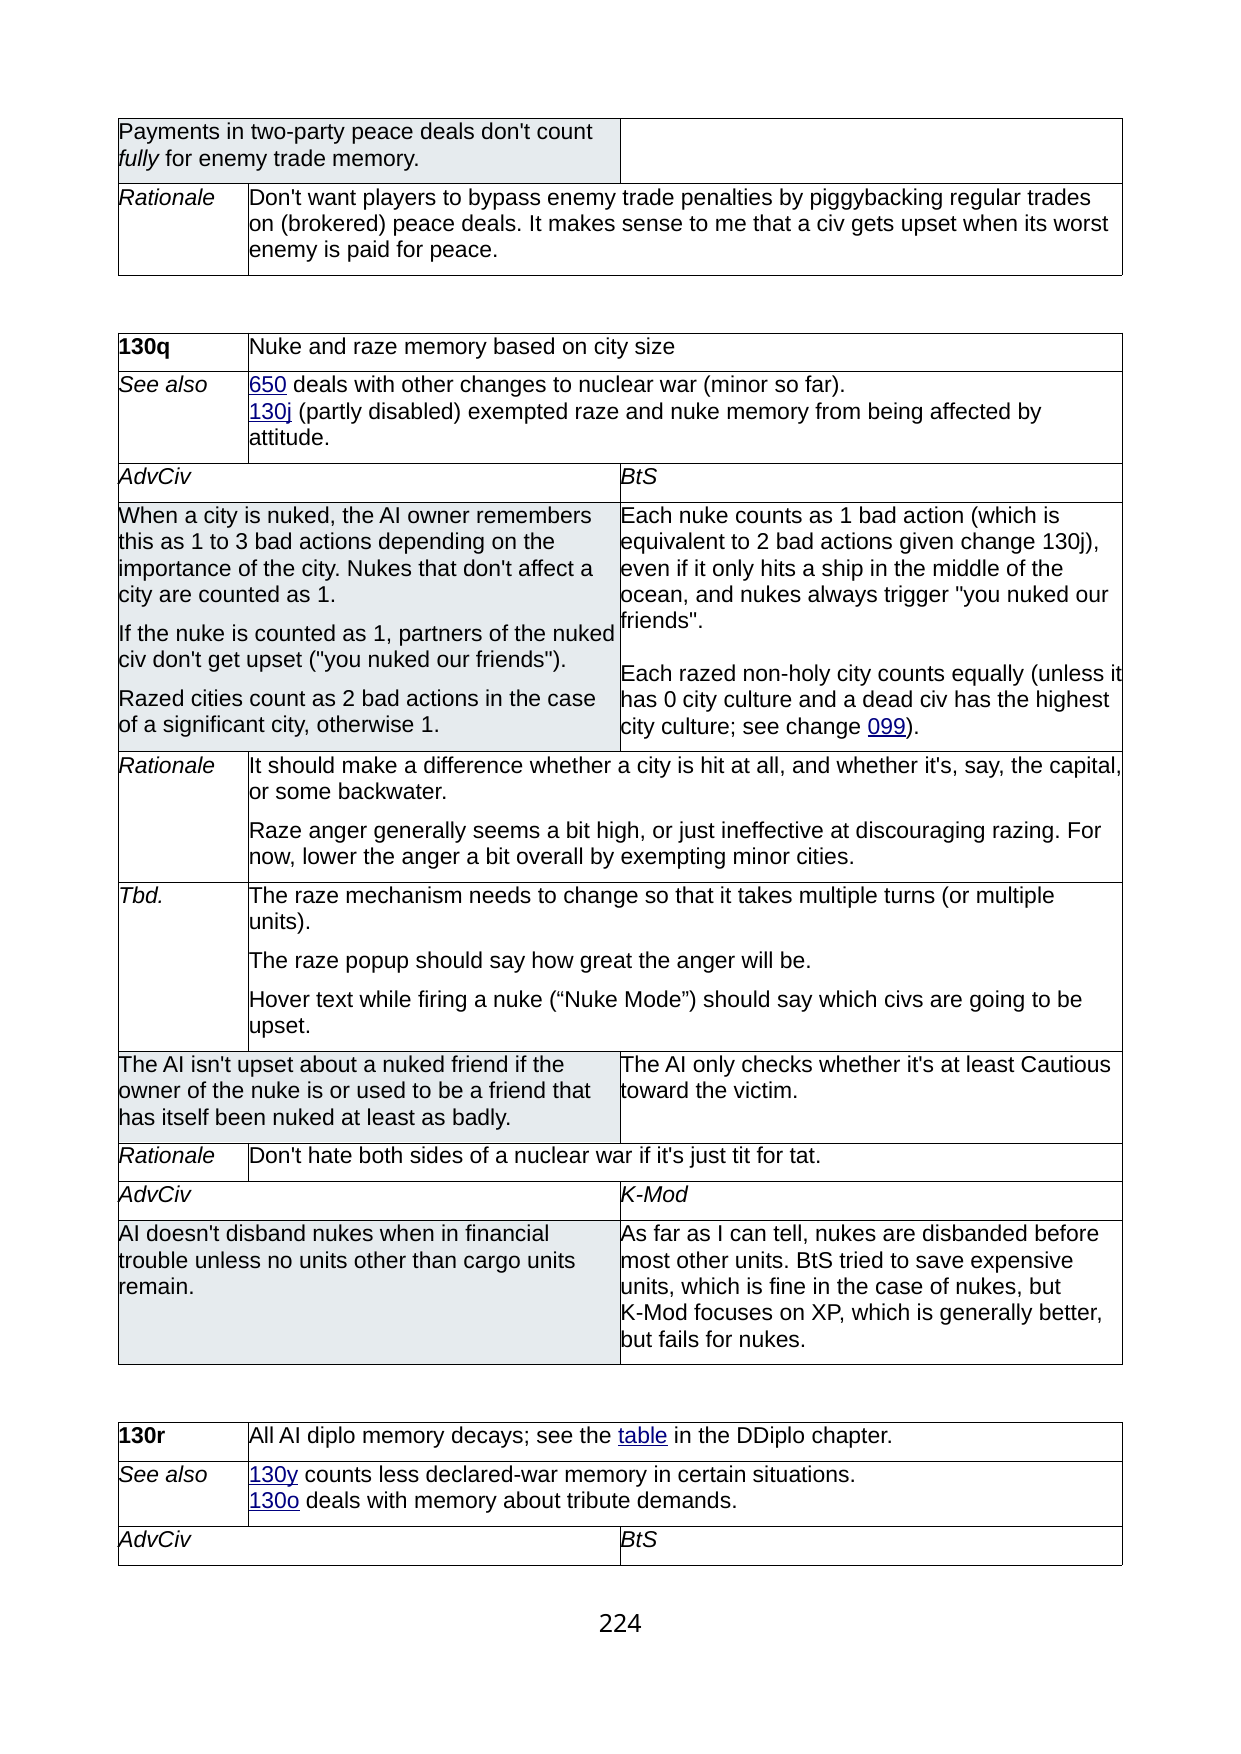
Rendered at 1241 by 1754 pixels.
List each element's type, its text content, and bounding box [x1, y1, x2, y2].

table_cell Don't want players to bypass enemy trade penalties by piggybacking regular trades on (brokered) peace deals. It makes sense to me that a civ gets upset when its worst enemy is paid for peace. [249, 184, 1122, 275]
table_cell The AI isn't upset about a nuked friend if the owner of the nuke is or used to be a friend that has itself been nuked at least as badly. [119, 1052, 620, 1142]
table_header 130q [119, 334, 248, 371]
table_cell Don't hate both sides of a nuclear war if it's just tit for tat. [249, 1144, 1122, 1181]
table_cell As far as I can tell, nukes are disbanded before most other units. BtS tried to save expensive units, which is fine in the case of nukes, but K‑Mod focuses on XP, which is generally better, but fails for nukes. [621, 1221, 1122, 1364]
table_cell Each nuke counts as 1 bad action (which is equivalent to 2 bad actions given change 130j), even if it only hits a ship in the middle of the ocean, and nukes always trigger "you nuked our friends". Each razed non-holy city counts equally (unless it has 0 city culture and a dead civ has the highest city culture; see change 099). [621, 503, 1122, 751]
table_cell The AI only checks whether it's at least Cautious toward the victim. [621, 1052, 1122, 1142]
table_cell [621, 119, 1122, 183]
table_cell AdvCiv [119, 1527, 620, 1565]
table_cell Payments in two-party peace deals don't count fully for enemy trade memory. [119, 119, 620, 183]
table_cell 650 deals with other changes to nuclear war (minor so far). 130j (partly disabled) exempted raze and nuke memory from being affected by attitude. [249, 372, 1122, 463]
table_cell AdvCiv [119, 464, 620, 502]
table_cell Tbd. [119, 883, 248, 1051]
table_cell Rationale [119, 184, 248, 275]
table_cell 130y counts less declared-war memory in certain situations. 130o deals with memory about tribute demands. [249, 1462, 1122, 1526]
table_cell AI doesn't disband nukes when in financial trouble unless no units other than cargo units remain. [119, 1221, 620, 1364]
table_cell BtS [621, 1527, 1122, 1565]
table_header Nuke and raze memory based on city size [249, 334, 1122, 371]
table_cell When a city is nuked, the AI owner remembers this as 1 to 3 bad actions depending on the importance of the city. Nukes that don't affect a city are counted as 1. If the nuke is counted as 1, partners of the nuked civ don't get upset ("you nuked our friends"). Razed cities count as 2 bad actions in the case of a significant city, otherwise 1. [119, 503, 620, 751]
table_cell BtS [621, 464, 1122, 502]
table_cell The raze mechanism needs to change so that it takes multiple turns (or multiple units). The raze popup should say how great the anger will be. Hover text while firing a nuke (“Nuke Mode”) should say which civs are going to be upset. [249, 883, 1122, 1051]
table_cell AdvCiv [119, 1182, 620, 1220]
table_cell Rationale [119, 1144, 248, 1181]
table_header 130r [119, 1423, 248, 1461]
table_cell K-Mod [621, 1182, 1122, 1220]
table_cell See also [119, 372, 248, 463]
table_cell See also [119, 1462, 248, 1526]
table_cell It should make a difference whether a city is hit at all, and whether it's, say, the capital, or some backwater. Raze anger generally seems a bit high, or just ineffective at discouraging razing. For now, lower the anger a bit overall by exempting minor cities. [249, 752, 1122, 882]
table_header All AI diplo memory decays; see the table in the DDiplo chapter. [249, 1423, 1122, 1461]
table_cell Rationale [119, 752, 248, 882]
